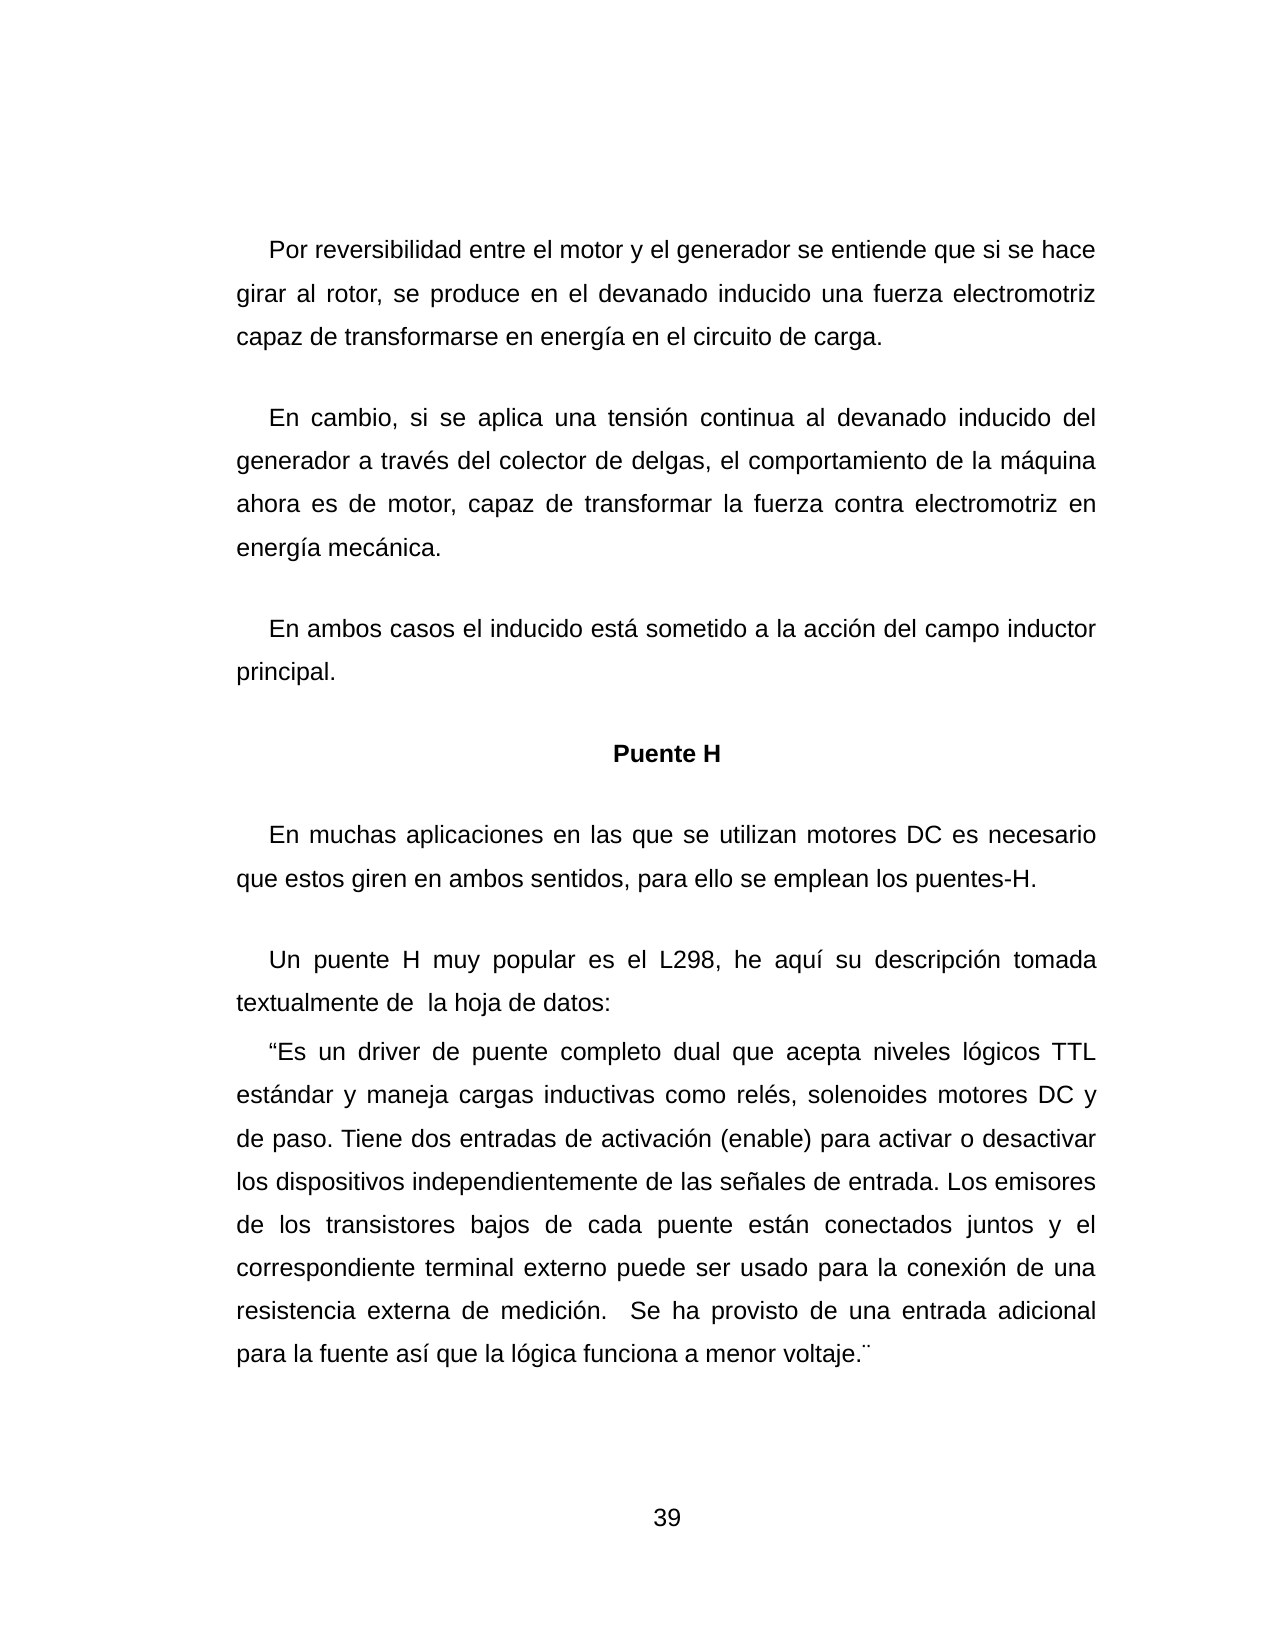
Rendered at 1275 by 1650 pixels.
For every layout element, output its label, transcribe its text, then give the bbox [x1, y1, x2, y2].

text En cambio, si se aplica una tensión continua al devanado inducido del generador a través del colector de delgas, el comportamiento de la máquina ahora es de motor, capaz de transformar la fuerza contra electromotriz en energía mecánica. [236, 403, 1098, 561]
text En muchas aplicaciones en las que se utilizan motores DC es necesario que estos giren en ambos sentidos, para ello se emplean los puentes-H. [236, 820, 1098, 892]
text “Es un driver de puente completo dual que acepta niveles lógicos TTL estándar y maneja cargas inductivas como relés, solenoides motores DC y de paso. Tiene dos entradas de activación (enable) para activar o desactivar los dispositivos independientemente de las señales de entrada. Los emisores de los transistores bajos de cada puente están conectados juntos y el correspondiente terminal externo puede ser usado para la conexión de una resistencia externa de medición. Se ha provisto de una entrada adicional para la fuente así que la lógica funciona a menor voltaje.¨ [236, 1037, 1098, 1368]
subtitle Puente H [236, 739, 1098, 768]
text En ambos casos el inducido está sometido a la acción del campo inductor principal. [236, 614, 1098, 686]
text Por reversibilidad entre el motor y el generador se entiende que si se hace girar al rotor, se produce en el devanado inducido una fuerza electromotriz capaz de transformarse en energía en el circuito de carga. [236, 235, 1098, 350]
text Un puente H muy popular es el L298, he aquí su descripción tomada textualmente de la hoja de datos: [236, 945, 1098, 1017]
